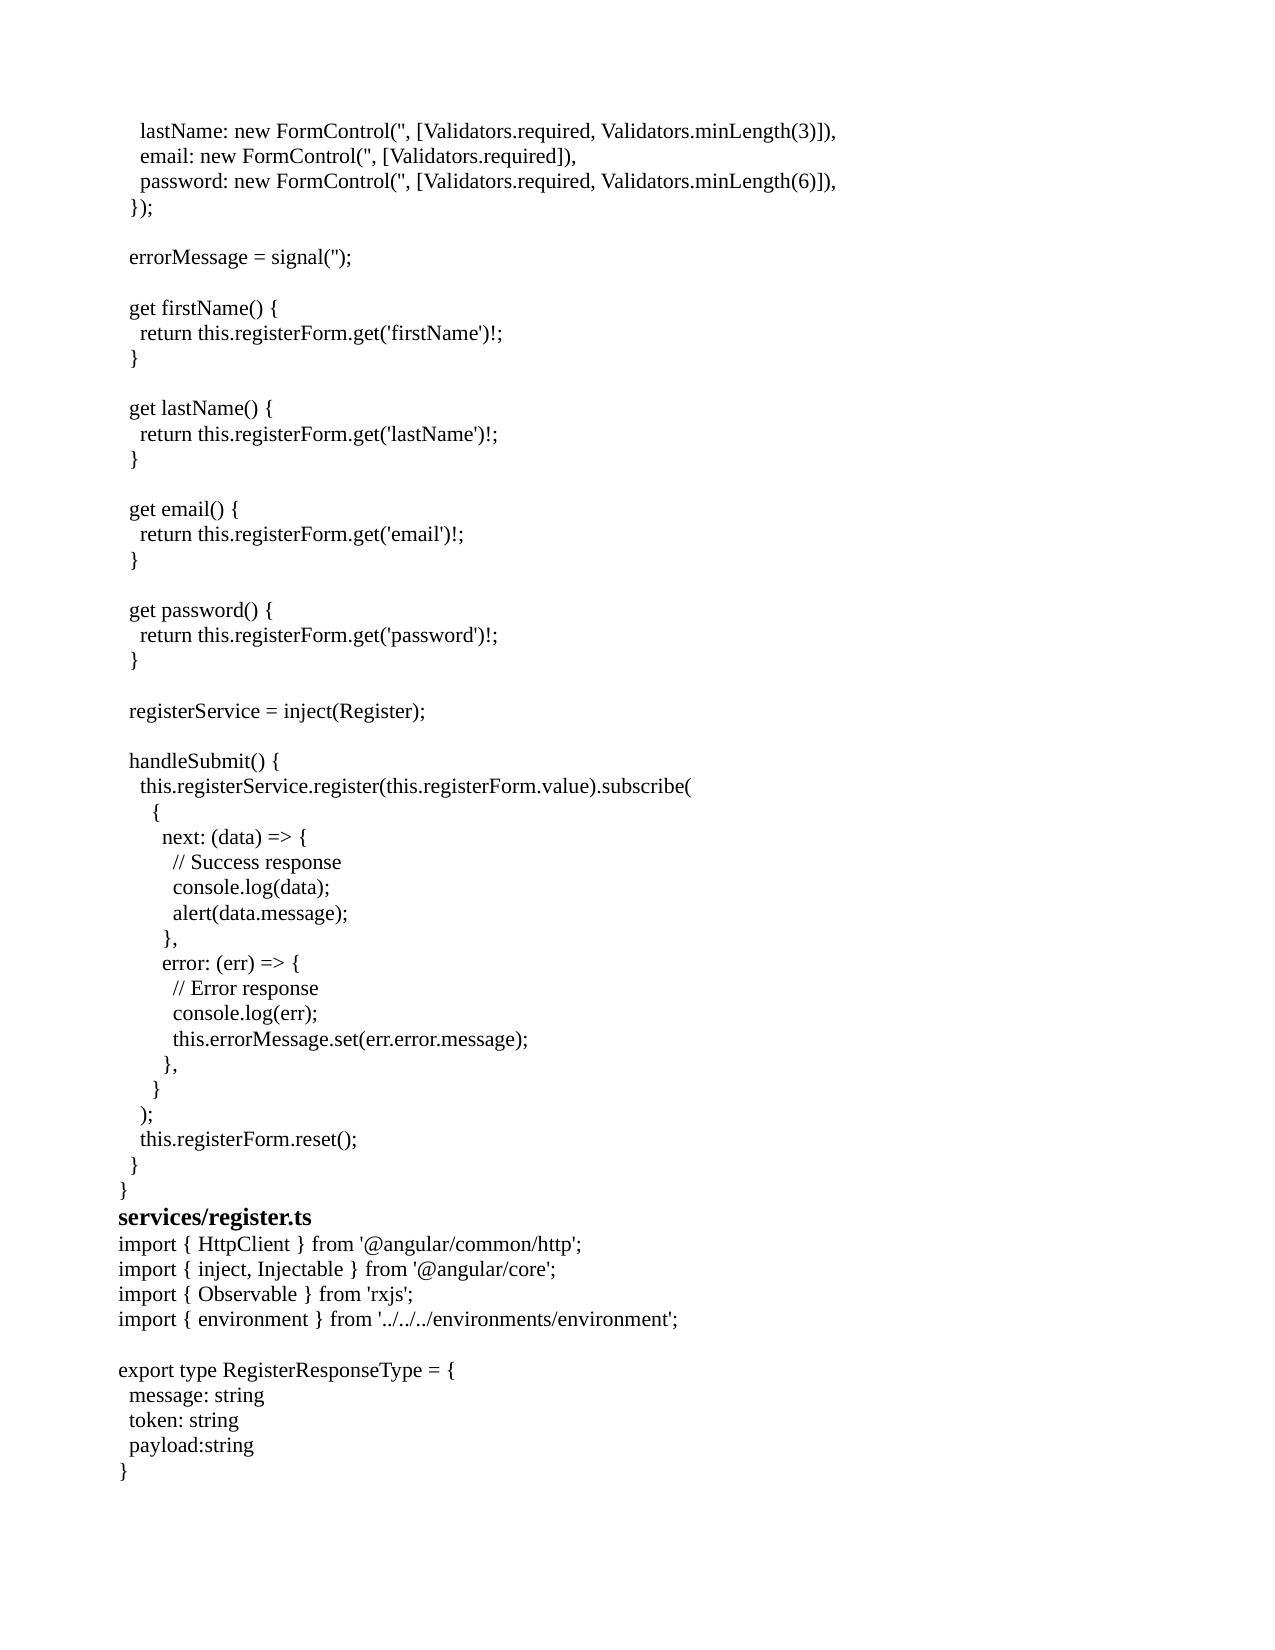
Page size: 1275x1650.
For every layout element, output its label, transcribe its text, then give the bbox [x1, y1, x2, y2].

text errorMessage = signal(''); [118, 244, 1157, 269]
text get email() { [118, 496, 1157, 521]
text next: (data) => { [118, 824, 1157, 849]
text payload:string [118, 1432, 1157, 1458]
text this.registerForm.reset(); [118, 1126, 1157, 1152]
text handleSubmit() { [118, 748, 1157, 773]
text get password() { [118, 597, 1157, 622]
text }); [118, 194, 1157, 219]
text } [118, 446, 1157, 471]
text alert(data.message); [118, 899, 1157, 925]
text import { environment } from '../../../environments/environment'; [118, 1306, 1157, 1332]
text password: new FormControl('', [Validators.required, Validators.minLength(6)]), [118, 168, 1157, 194]
text } [118, 647, 1157, 673]
text lastName: new FormControl('', [Validators.required, Validators.minLength(3)]), [118, 118, 1157, 143]
text message: string [118, 1382, 1157, 1407]
text return this.registerForm.get('password')!; [118, 622, 1157, 647]
text export type RegisterResponseType = { [118, 1357, 1157, 1382]
text import { Observable } from 'rxjs'; [118, 1281, 1157, 1306]
text } [118, 1177, 1157, 1202]
text this.errorMessage.set(err.error.message); [118, 1026, 1157, 1051]
text ); [118, 1101, 1157, 1126]
text } [118, 547, 1157, 572]
text // Success response [118, 849, 1157, 874]
text return this.registerForm.get('lastName')!; [118, 421, 1157, 446]
text import { inject, Injectable } from '@angular/core'; [118, 1256, 1157, 1281]
text this.registerService.register(this.registerForm.value).subscribe( [118, 773, 1157, 799]
text } [118, 1458, 1157, 1483]
text }, [118, 1051, 1157, 1076]
text registerService = inject(Register); [118, 698, 1157, 723]
text }, [118, 925, 1157, 950]
text return this.registerForm.get('firstName')!; [118, 320, 1157, 345]
text // Error response [118, 975, 1157, 1000]
text get lastName() { [118, 395, 1157, 421]
text console.log(data); [118, 874, 1157, 899]
text } [118, 1152, 1157, 1177]
text } [118, 345, 1157, 370]
text import { HttpClient } from '@angular/common/http'; [118, 1231, 1157, 1256]
text get firstName() { [118, 294, 1157, 320]
text } [118, 1076, 1157, 1101]
text email: new FormControl('', [Validators.required]), [118, 143, 1157, 168]
text return this.registerForm.get('email')!; [118, 521, 1157, 547]
text { [118, 799, 1157, 824]
text error: (err) => { [118, 950, 1157, 975]
text token: string [118, 1407, 1157, 1432]
text services/register.ts [118, 1202, 1157, 1231]
text console.log(err); [118, 1000, 1157, 1026]
